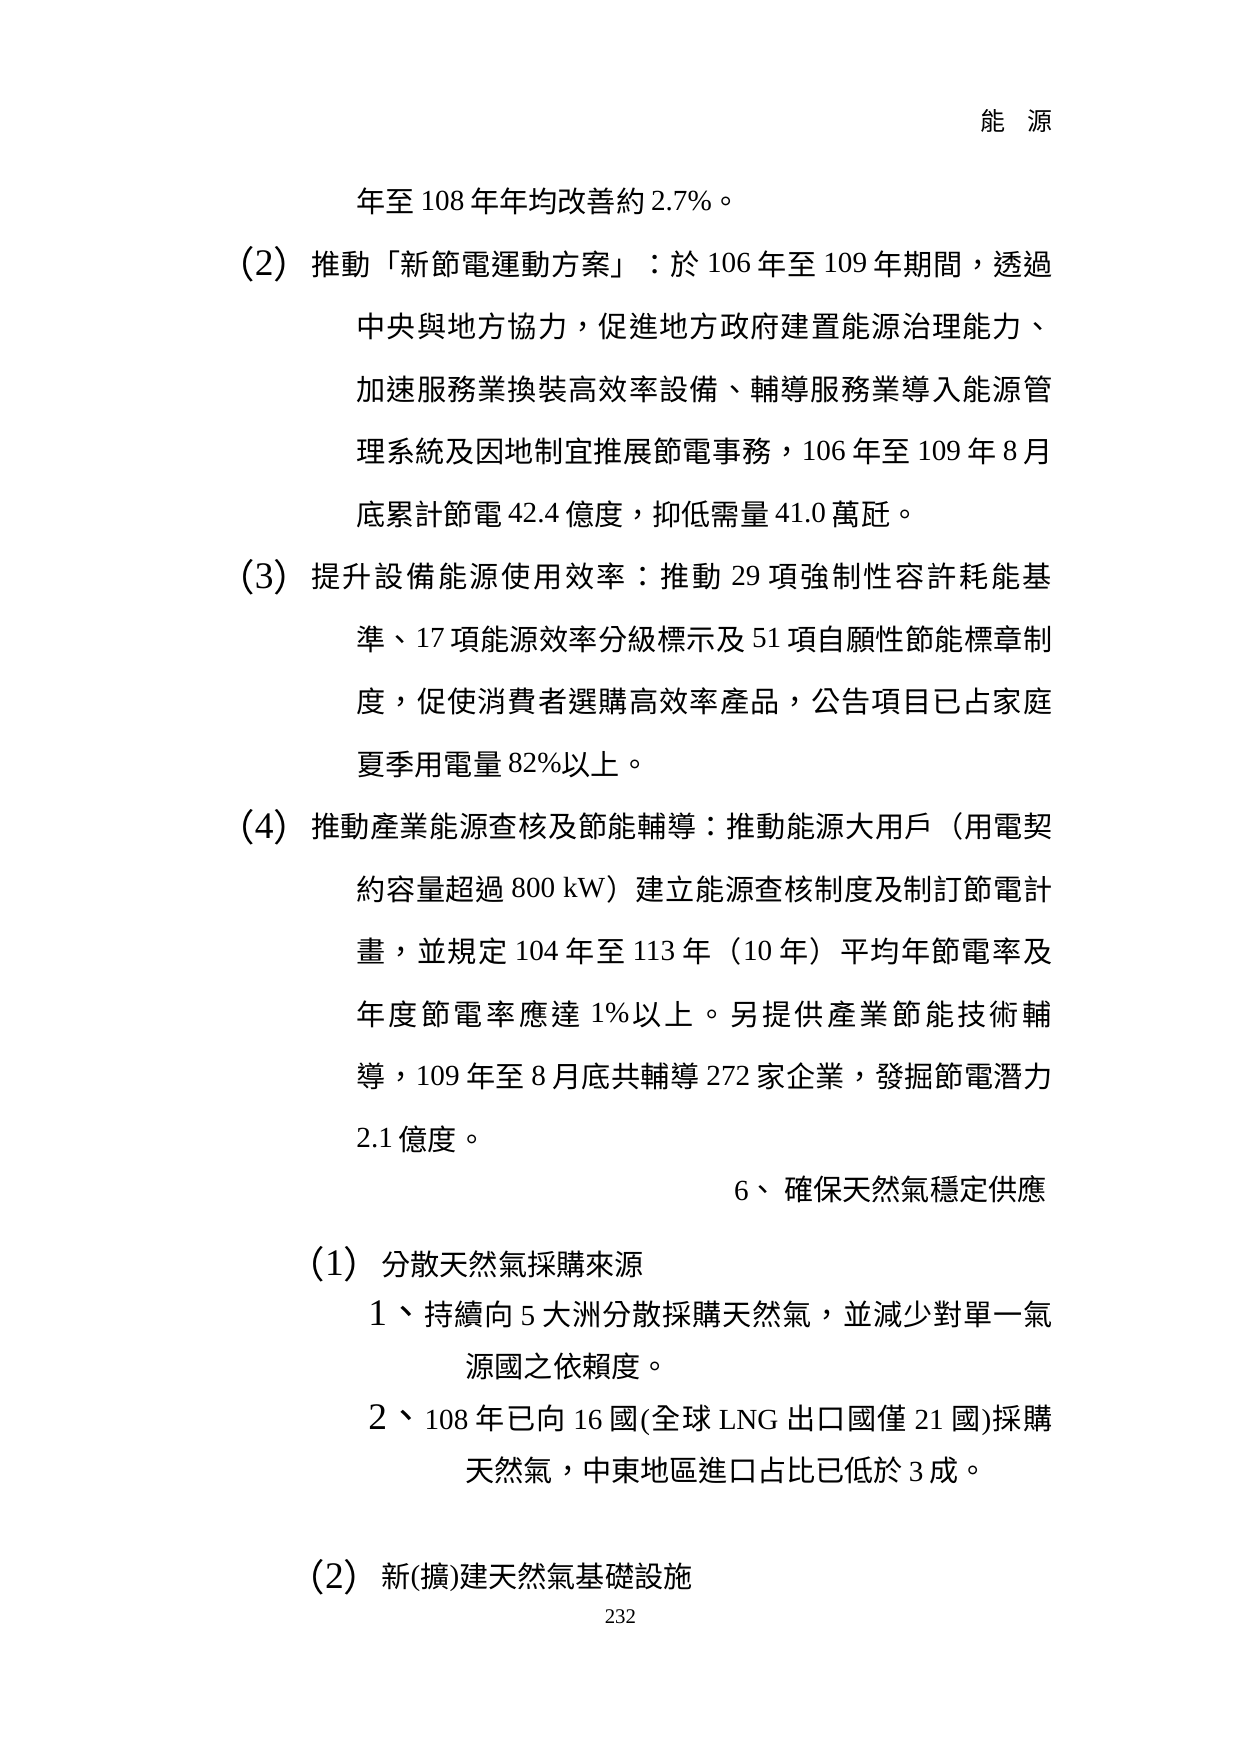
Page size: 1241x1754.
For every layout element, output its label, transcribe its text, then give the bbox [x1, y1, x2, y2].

list 年至108年年均改善約2.7%。 [217, 158, 1053, 221]
list 確保天然氣穩定供應 [734, 1158, 1053, 1210]
list 持續向5大洲分散採購天然氣，並減少對單一氣源國之依賴度。 [368, 1283, 1053, 1387]
list 推動「新節電運動方案」：於106年至109年期間，透過中央與地方協力，促進地方政府建置能源治理能力、加速服務業換裝高效率設備、輔導服務業導入能源管理系統及因地制宜推展節電事務，106年至109年8月底累計節電42.4億度，抑低需量41.0萬瓩。 [217, 221, 1053, 533]
list 新(擴)建天然氣基礎設施 [287, 1533, 1053, 1596]
list 提升設備能源使用效率：推動29項強制性容許耗能基準、17項能源效率分級標示及51項自願性節能標章制度，促使消費者選購高效率產品，公告項目已占家庭夏季用電量82%以上。 [217, 533, 1053, 783]
list 108年已向16國(全球LNG出口國僅21國)採購天然氣，中東地區進口占比已低於3成。 [368, 1387, 1053, 1492]
list 分散天然氣採購來源 [287, 1221, 1053, 1283]
list 推動產業能源查核及節能輔導：推動能源大用戶（用電契約容量超過800 kW）建立能源查核制度及制訂節電計畫，並規定104年至113年（10年）平均年節電率及年度節電率應達1%以上。另提供產業節能技術輔導，109年至8月底共輔導272家企業，發掘節電潛力2.1億度。 [217, 783, 1053, 1158]
